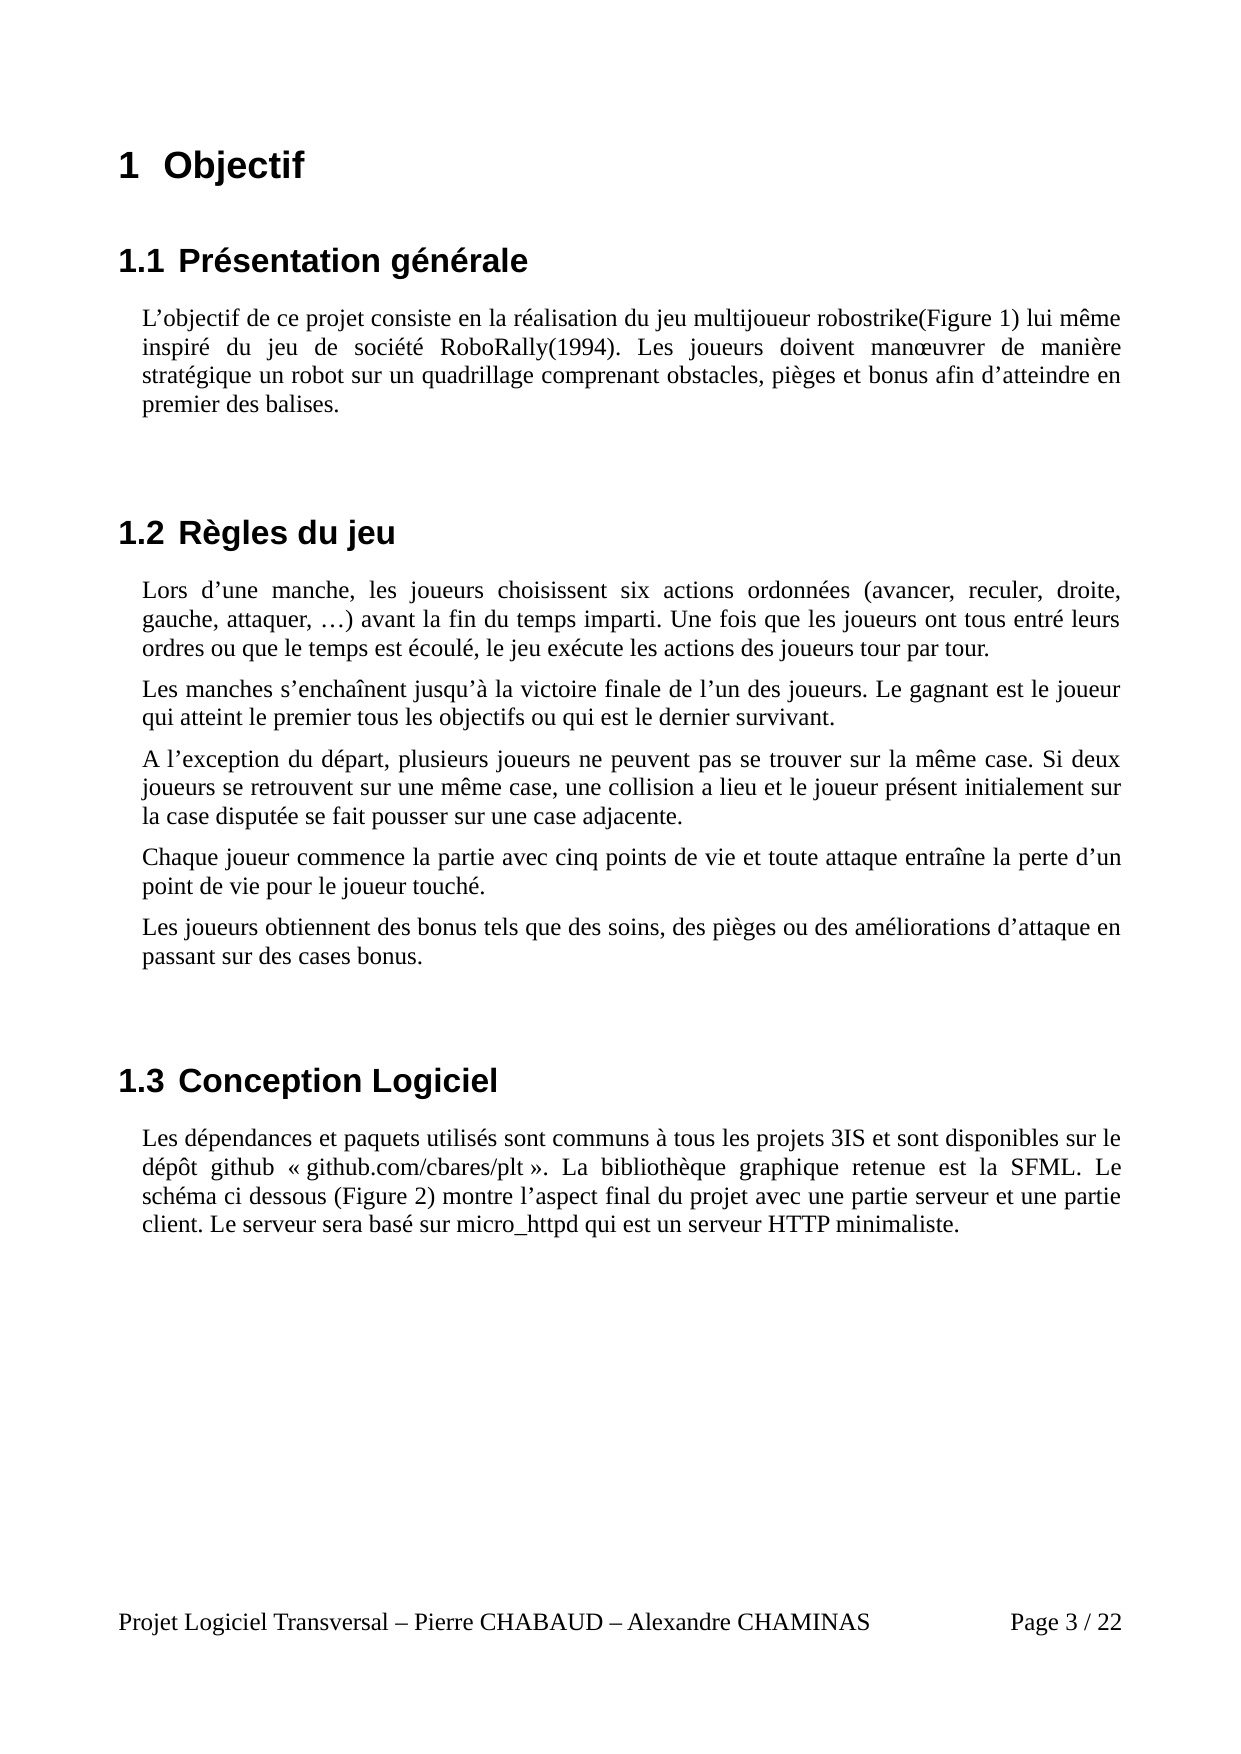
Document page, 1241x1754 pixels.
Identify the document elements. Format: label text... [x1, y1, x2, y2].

text Les manches s’enchaînent jusqu’à la victoire finale de l’un des joueurs. Le gagnant est le joueur qui atteint le premier tous les objectifs ou qui est le dernier survivant. [142, 674, 1122, 731]
subtitle Présentation générale [118, 241, 1122, 279]
subtitle Conception Logiciel [118, 1061, 1122, 1100]
text A l’exception du départ, plusieurs joueurs ne peuvent pas se trouver sur la même case. Si deux joueurs se retrouvent sur une même case, une collision a lieu et le joueur présent initialement sur la case disputée se fait pousser sur une case adjacente. [142, 744, 1122, 830]
text Les dépendances et paquets utilisés sont communs à tous les projets 3IS et sont disponibles sur le dépôt github « github.com/cbares/plt ». La bibliothèque graphique retenue est la SFML. Le schéma ci dessous (Figure 2) montre l’aspect final du projet avec une partie serveur et une partie client. Le serveur sera basé sur micro_httpd qui est un serveur HTTP minimaliste. [142, 1123, 1122, 1238]
subtitle Règles du jeu [118, 513, 1122, 551]
text Chaque joueur commence la partie avec cinq points de vie et toute attaque entraîne la perte d’un point de vie pour le joueur touché. [142, 842, 1122, 900]
text Les joueurs obtiennent des bonus tels que des soins, des pièges ou des améliorations d’attaque en passant sur des cases bonus. [142, 912, 1122, 970]
text L’objectif de ce projet consiste en la réalisation du jeu multijoueur robostrike(Figure 1) lui même inspiré du jeu de société RoboRally(1994). Les joueurs doivent manœuvrer de manière stratégique un robot sur un quadrillage comprenant obstacles, pièges et bonus afin d’atteindre en premier des balises. [142, 303, 1122, 418]
text Lors d’une manche, les joueurs choisissent six actions ordonnées (avancer, reculer, droite, gauche, attaquer, …) avant la fin du temps imparti. Une fois que les joueurs ont tous entré leurs ordres ou que le temps est écoulé, le jeu exécute les actions des joueurs tour par tour. [142, 575, 1122, 661]
subtitle Objectif [118, 143, 1122, 187]
